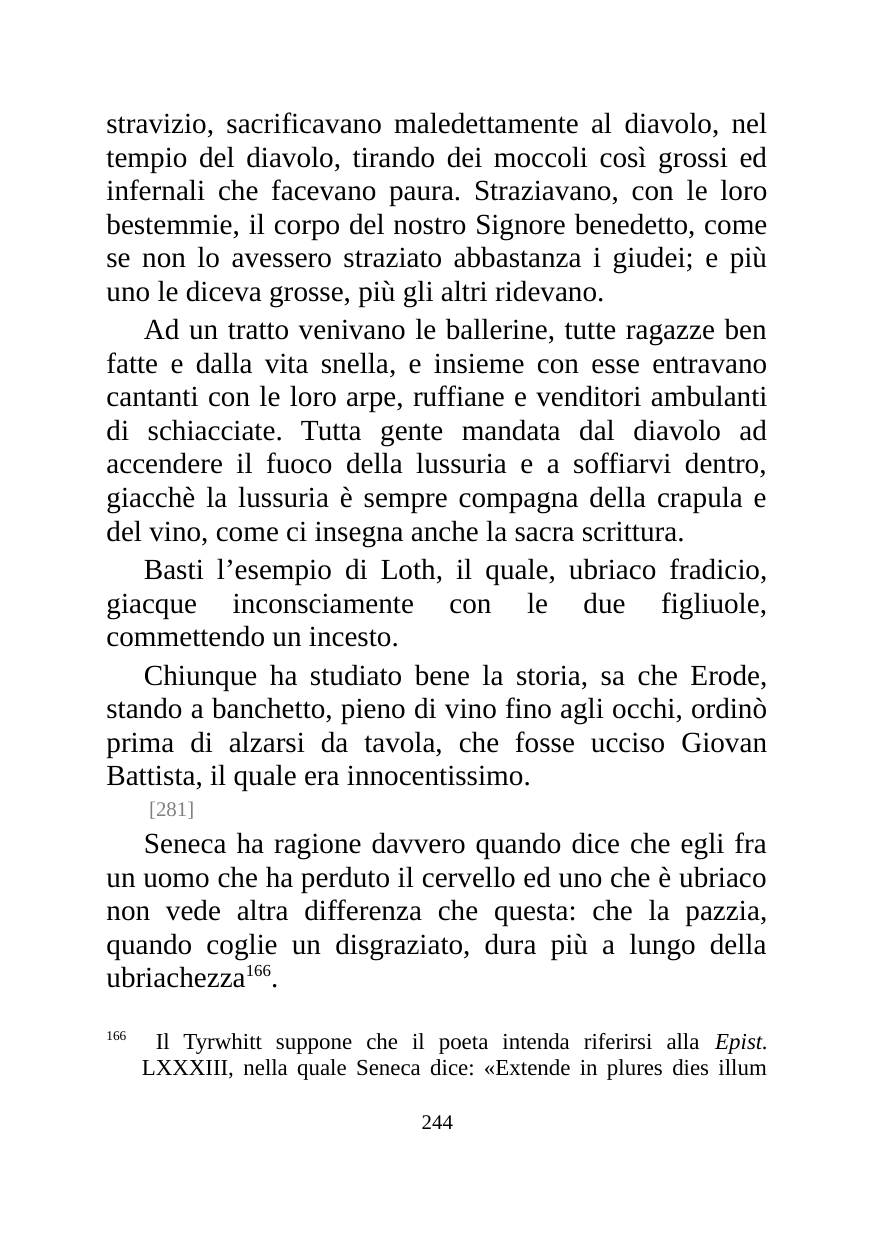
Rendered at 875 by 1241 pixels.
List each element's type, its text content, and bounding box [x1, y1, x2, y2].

text stravizio, sacrificavano maledettamente al diavolo, nel tempio del diavolo, tirando dei moccoli così grossi ed infernali che facevano paura. Straziavano, con le loro bestemmie, il corpo del nostro Signore benedetto, come se non lo avessero straziato abbastanza i giudei; e più uno le diceva grosse, più gli altri ridevano. [106, 106, 768, 307]
text Basti l’esempio di Loth, il quale, ubriaco fradicio, giacque inconsciamente con le due figliuole, commettendo un incesto. [106, 552, 768, 653]
text Ad un tratto venivano le ballerine, tutte ragazze ben fatte e dalla vita snella, e insieme con esse entravano cantanti con le loro arpe, ruffiane e venditori ambulanti di schiacciate. Tutta gente mandata dal diavolo ad accendere il fuoco della lussuria e a soffiarvi dentro, giacchè la lussuria è sempre compagna della crapula e del vino, come ci insegna anche la sacra scrittura. [106, 312, 768, 547]
text Il Tyrwhitt suppone che il poeta intenda riferirsi alla Epist. LXXXIII, nella quale Seneca dice: «Extende in plures dies illum [106, 1028, 768, 1080]
text Chiunque ha studiato bene la storia, sa che Erode, stando a banchetto, pieno di vino fino agli occhi, ordinò prima di alzarsi da tavola, che fosse ucciso Giovan Battista, il quale era innocentissimo. [106, 658, 768, 792]
text [281] [106, 797, 768, 821]
text Seneca ha ragione davvero quando dice che egli fra un uomo che ha perduto il cervello ed uno che è ubriaco non vede altra differenza che questa: che la pazzia, quando coglie un disgraziato, dura più a lungo della ubriachezza. [106, 826, 768, 994]
